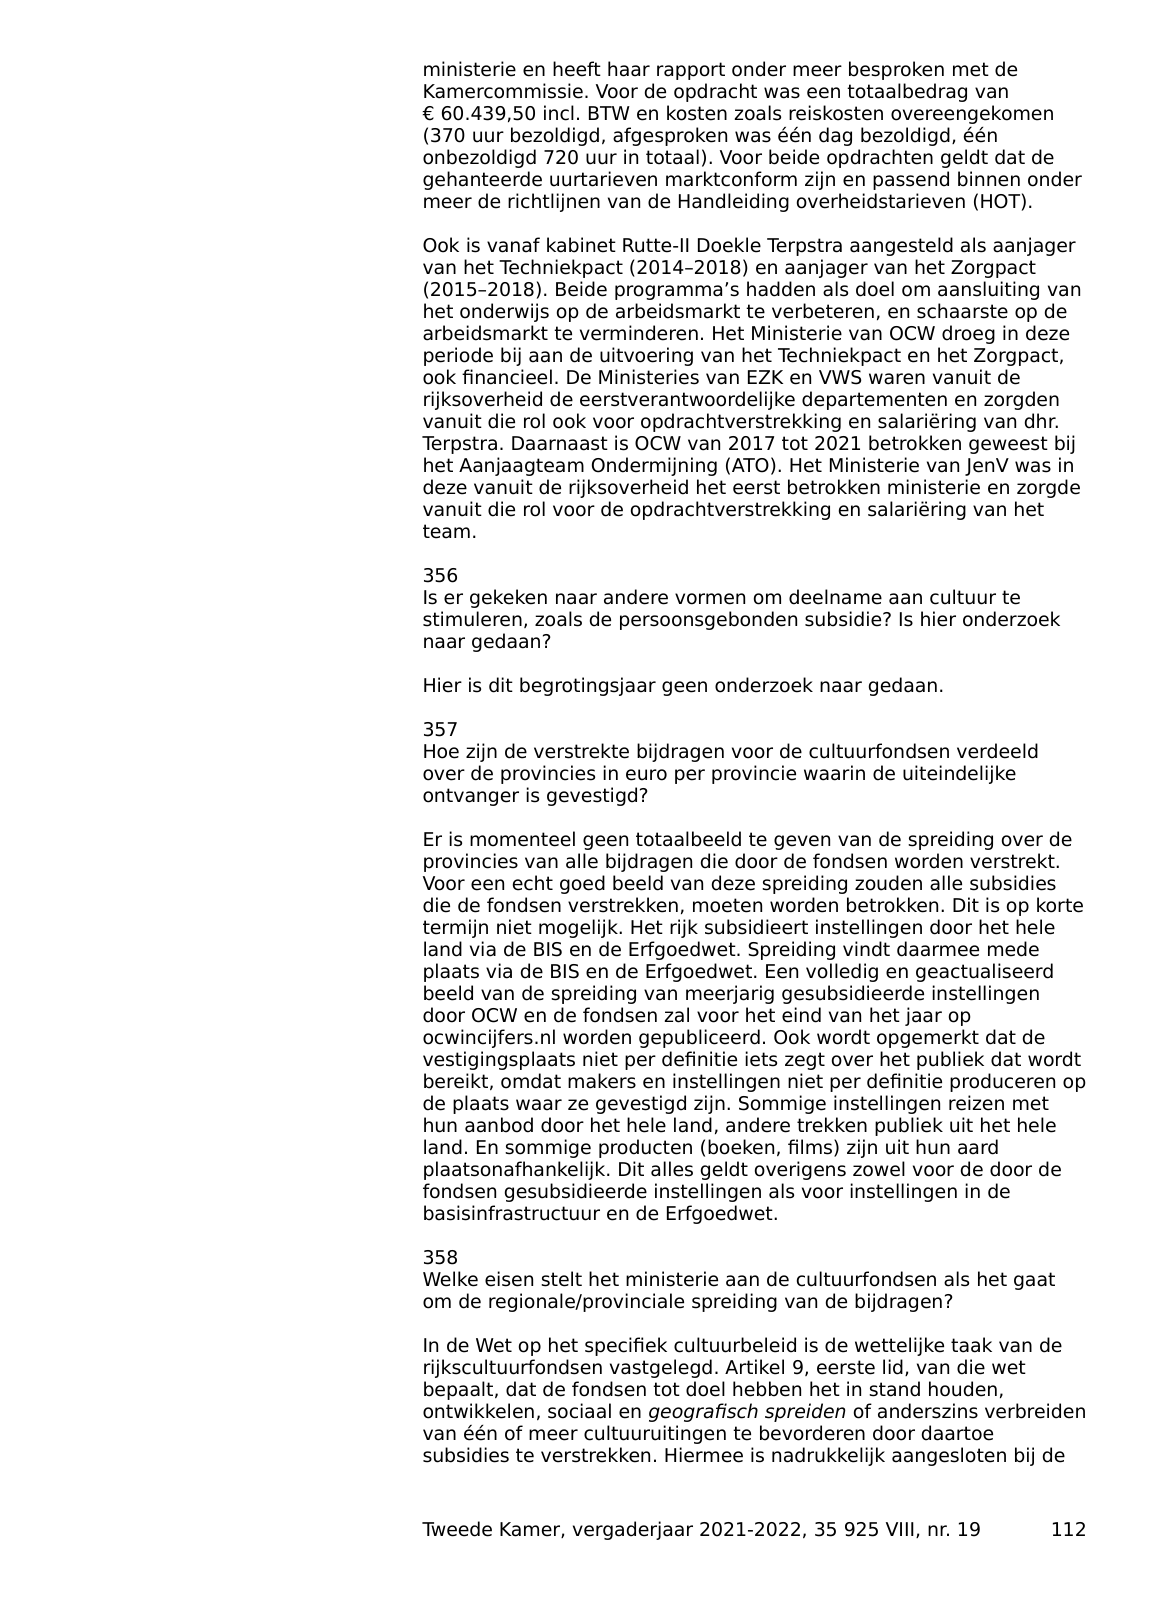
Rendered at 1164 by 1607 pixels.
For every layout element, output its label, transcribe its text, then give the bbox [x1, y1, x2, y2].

text 357 [422, 719, 1087, 741]
text In de Wet op het specifiek cultuurbeleid is de wettelijke taak van de rijkscultuurfondsen vastgelegd. Artikel 9, eerste lid, van die wet bepaalt, dat de fondsen tot doel hebben het in stand houden, ontwikkelen, sociaal en geografisch spreiden of anderszins verbreiden van één of meer cultuuruitingen te bevorderen door daartoe subsidies te verstrekken. Hiermee is nadrukkelijk aangesloten bij de [422, 1335, 1087, 1467]
text 356 [422, 565, 1087, 587]
text Hoe zijn de verstrekte bijdragen voor de cultuurfondsen verdeeld over de provincies in euro per provincie waarin de uiteindelijke ontvanger is gevestigd? [422, 741, 1087, 807]
text Hier is dit begrotingsjaar geen onderzoek naar gedaan. [422, 675, 1087, 697]
text Ook is vanaf kabinet Rutte-II Doekle Terpstra aangesteld als aanjager van het Techniekpact (2014–2018) en aanjager van het Zorgpact (2015–2018). Beide programma’s hadden als doel om aansluiting van het onderwijs op de arbeidsmarkt te verbeteren, en schaarste op de arbeidsmarkt te verminderen. Het Ministerie van OCW droeg in deze periode bij aan de uitvoering van het Techniekpact en het Zorgpact, ook financieel. De Ministeries van EZK en VWS waren vanuit de rijksoverheid de eerstverantwoordelijke departementen en zorgden vanuit die rol ook voor opdrachtverstrekking en salariëring van dhr. Terpstra. Daarnaast is OCW van 2017 tot 2021 betrokken geweest bij het Aanjaagteam Ondermijning (ATO). Het Ministerie van JenV was in deze vanuit de rijksoverheid het eerst betrokken ministerie en zorgde vanuit die rol voor de opdrachtverstrekking en salariëring van het team. [422, 235, 1087, 543]
text Welke eisen stelt het ministerie aan de cultuurfondsen als het gaat om de regionale/provinciale spreiding van de bijdragen? [422, 1269, 1087, 1313]
text Is er gekeken naar andere vormen om deelname aan cultuur te stimuleren, zoals de persoonsgebonden subsidie? Is hier onderzoek naar gedaan? [422, 587, 1087, 653]
text ministerie en heeft haar rapport onder meer besproken met de Kamercommissie. Voor de opdracht was een totaalbedrag van € 60.439,50 incl. BTW en kosten zoals reiskosten overeengekomen (370 uur bezoldigd, afgesproken was één dag bezoldigd, één onbezoldigd 720 uur in totaal). Voor beide opdrachten geldt dat de gehanteerde uurtarieven marktconform zijn en passend binnen onder meer de richtlijnen van de Handleiding overheidstarieven (HOT). [422, 59, 1087, 213]
text 358 [422, 1247, 1087, 1269]
text Er is momenteel geen totaalbeeld te geven van de spreiding over de provincies van alle bijdragen die door de fondsen worden verstrekt. Voor een echt goed beeld van deze spreiding zouden alle subsidies die de fondsen verstrekken, moeten worden betrokken. Dit is op korte termijn niet mogelijk. Het rijk subsidieert instellingen door het hele land via de BIS en de Erfgoedwet. Spreiding vindt daarmee mede plaats via de BIS en de Erfgoedwet. Een volledig en geactualiseerd beeld van de spreiding van meerjarig gesubsidieerde instellingen door OCW en de fondsen zal voor het eind van het jaar op ocwincijfers.nl worden gepubliceerd. Ook wordt opgemerkt dat de vestigingsplaats niet per definitie iets zegt over het publiek dat wordt bereikt, omdat makers en instellingen niet per definitie produceren op de plaats waar ze gevestigd zijn. Sommige instellingen reizen met hun aanbod door het hele land, andere trekken publiek uit het hele land. En sommige producten (boeken, films) zijn uit hun aard plaatsonafhankelijk. Dit alles geldt overigens zowel voor de door de fondsen gesubsidieerde instellingen als voor instellingen in de basisinfrastructuur en de Erfgoedwet. [422, 829, 1087, 1225]
